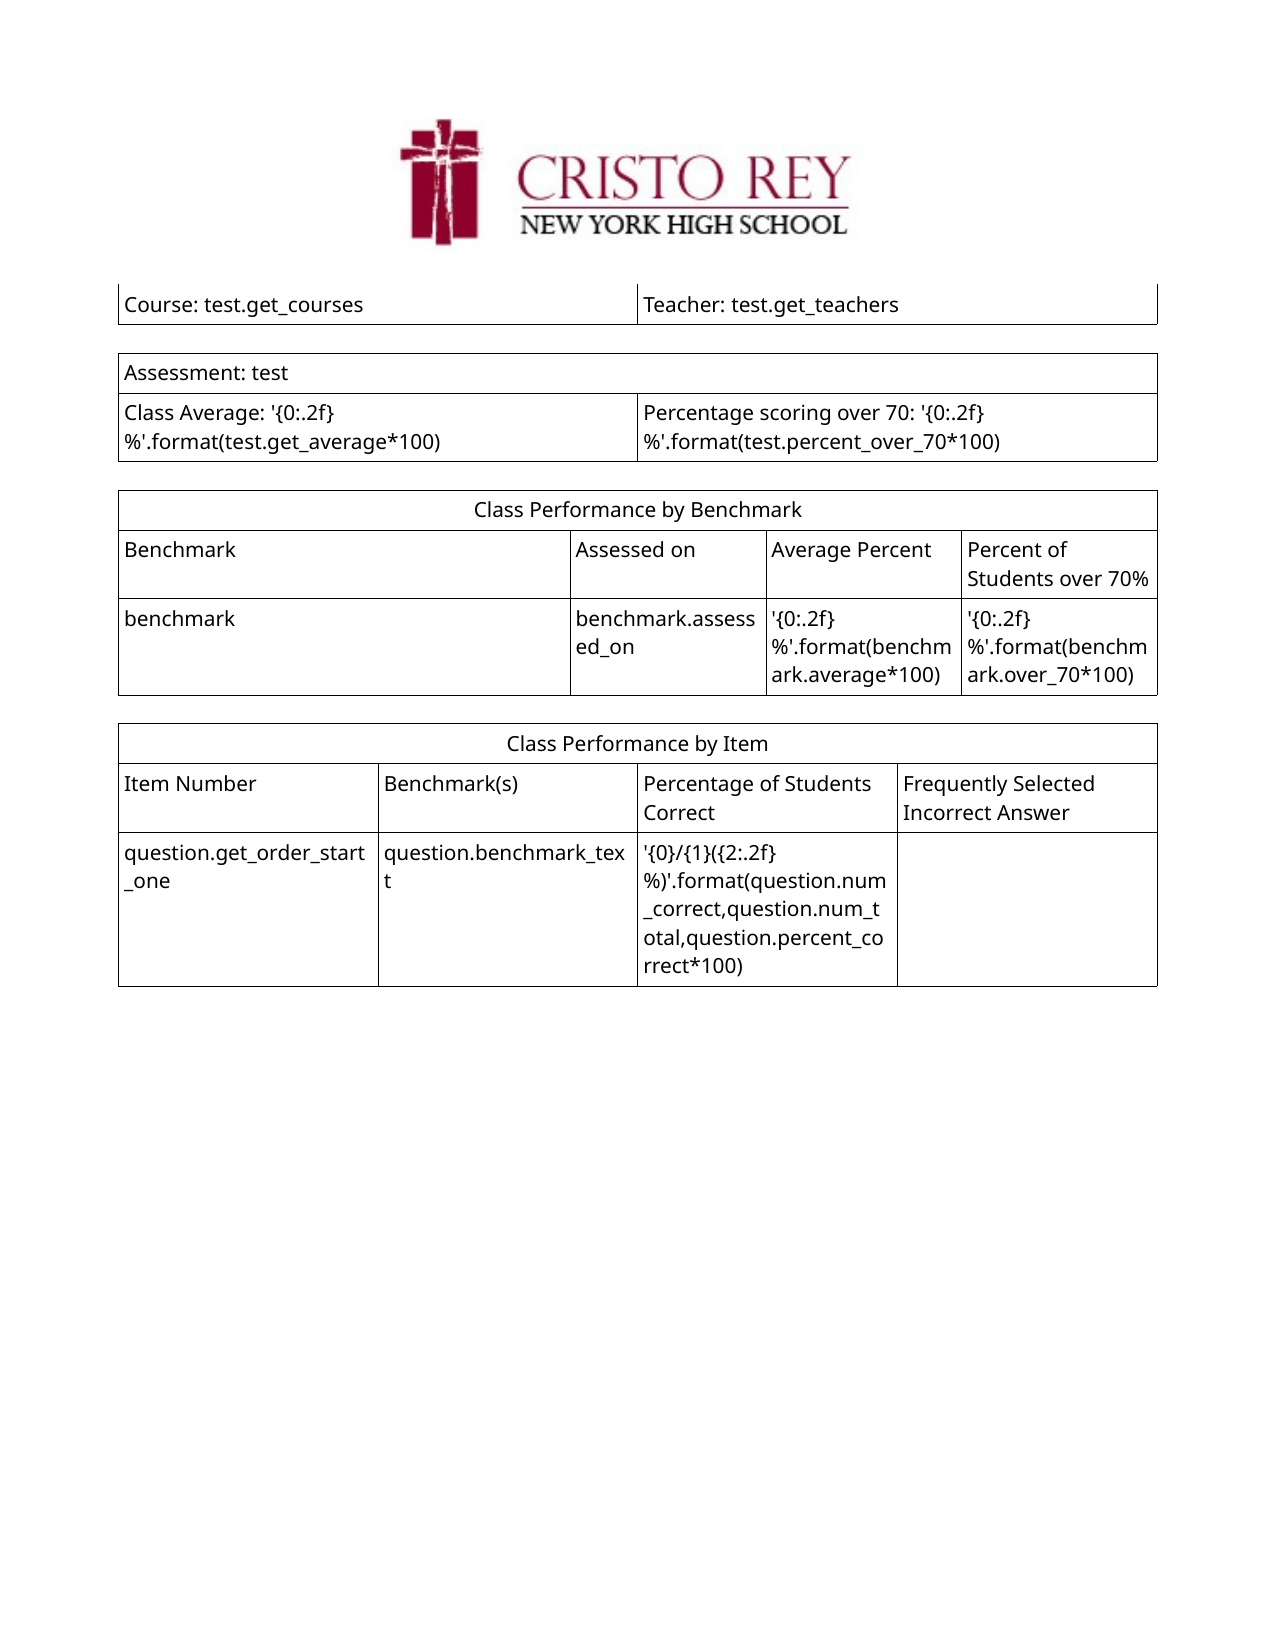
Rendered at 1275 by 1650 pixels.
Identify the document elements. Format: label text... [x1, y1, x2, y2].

table_cell Benchmark [119, 531, 570, 598]
table_cell Percentage of Students Correct [638, 764, 897, 832]
table_cell Benchmark(s) [379, 764, 637, 832]
table_cell Percent of Students over 70% [962, 531, 1157, 598]
picture [372, 118, 903, 256]
table_header Class Performance by Benchmark [119, 491, 1157, 529]
table_cell benchmark.assessed_on [571, 599, 766, 695]
table_header Class Performance by Item [119, 724, 1157, 763]
table_cell benchmark [119, 599, 570, 695]
table_cell '{0:.2f}%'.format(benchmark.over_70*100) [962, 599, 1157, 695]
table_cell Frequently Selected Incorrect Answer [898, 764, 1157, 832]
table_cell Class Average: '{0:.2f}%'.format(test.get_average*100) [119, 394, 637, 461]
table_header Assessment: test [119, 354, 1157, 392]
table_cell [898, 833, 1157, 986]
table_cell question.benchmark_text [379, 833, 637, 986]
table_header Course: test.get_courses [119, 284, 637, 324]
table_cell question.get_order_start_one [119, 833, 378, 986]
table_header Teacher: test.get_teachers [638, 284, 1157, 324]
table_cell Percentage scoring over 70: '{0:.2f}%'.format(test.percent_over_70*100) [638, 394, 1157, 461]
table_cell Average Percent [767, 531, 961, 598]
table_cell '{0}/{1}({2:.2f}%)'.format(question.num_correct,question.num_total,question.percent_correct*100) [638, 833, 897, 986]
table_cell '{0:.2f}%'.format(benchmark.average*100) [767, 599, 961, 695]
table_cell Assessed on [571, 531, 766, 598]
table_cell Item Number [119, 764, 378, 832]
